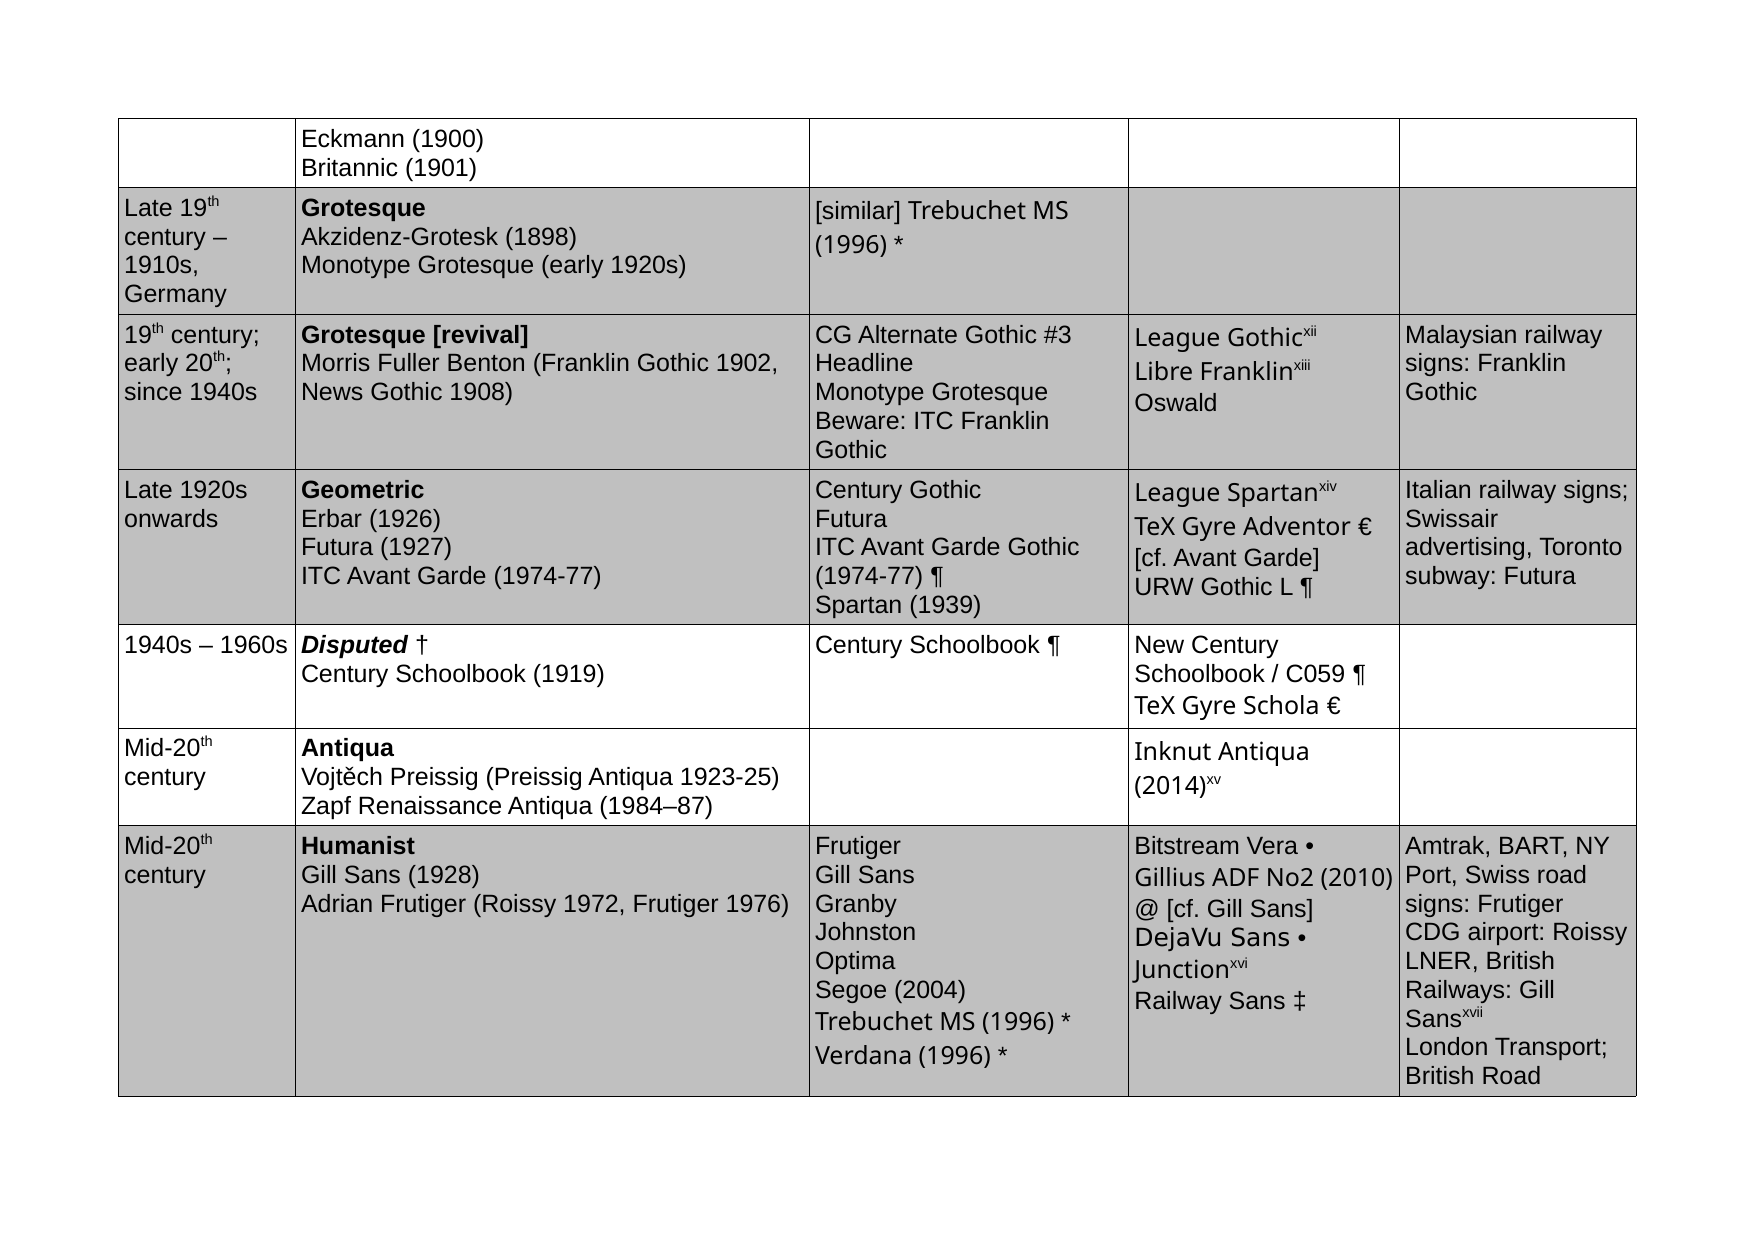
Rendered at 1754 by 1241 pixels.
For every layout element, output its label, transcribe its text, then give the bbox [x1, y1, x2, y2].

table_cell Amtrak, BART, NY Port, Swiss road signs: Frutiger CDG airport: Roissy LNER, British Railways: Gill Sans London Transport; British Road [1400, 826, 1636, 1096]
table_cell [1129, 188, 1399, 314]
table_cell Frutiger Gill Sans Granby Johnston Optima Segoe (2004) Trebuchet MS (1996) * Verdana (1996) * [810, 826, 1128, 1096]
table_cell [1400, 119, 1636, 187]
table_cell Mid-20th century [119, 826, 295, 1096]
table_cell Grotesque Akzidenz-Grotesk (1898) Monotype Grotesque (early 1920s) [296, 188, 809, 314]
table_cell Mid-20th century [119, 729, 295, 825]
table_cell [1400, 625, 1636, 727]
table_cell Italian railway signs; Swissair advertising, Toronto subway: Futura [1400, 470, 1636, 624]
table_cell [1400, 188, 1636, 314]
table_cell League Spartan TeX Gyre Adventor € [cf. Avant Garde] URW Gothic L ¶ [1129, 470, 1399, 624]
table_cell Late 19th century – 1910s, Germany [119, 188, 295, 314]
table_cell Bitstream Vera • Gillius ADF No2 (2010) @ [cf. Gill Sans] DejaVu Sans • Junction Railway Sans ‡ [1129, 826, 1399, 1096]
table_cell Humanist Gill Sans (1928) Adrian Frutiger (Roissy 1972, Frutiger 1976) [296, 826, 809, 1096]
table_cell Century Schoolbook ¶ [810, 625, 1128, 727]
table_cell Eckmann (1900) Britannic (1901) [296, 119, 809, 187]
table_cell [119, 119, 295, 187]
table_cell Antiqua Vojtěch Preissig (Preissig Antiqua 1923-25) Zapf Renaissance Antiqua (1984–87) [296, 729, 809, 825]
table_cell [similar] Trebuchet MS (1996) * [810, 188, 1128, 314]
table_cell 1940s – 1960s [119, 625, 295, 727]
table_cell Malaysian railway signs: Franklin Gothic [1400, 315, 1636, 469]
table_cell [810, 729, 1128, 825]
table_cell Century Gothic Futura ITC Avant Garde Gothic (1974-77) ¶ Spartan (1939) [810, 470, 1128, 624]
table_cell Disputed † Century Schoolbook (1919) [296, 625, 809, 727]
table_cell Grotesque [revival] Morris Fuller Benton (Franklin Gothic 1902, News Gothic 1908) [296, 315, 809, 469]
table_cell [1129, 119, 1399, 187]
table_cell 19th century; early 20th; since 1940s [119, 315, 295, 469]
table_cell [1400, 729, 1636, 825]
table_cell [810, 119, 1128, 187]
table_cell Late 1920s onwards [119, 470, 295, 624]
table_cell Inknut Antiqua (2014) [1129, 729, 1399, 825]
table_cell CG Alternate Gothic #3 Headline Monotype Grotesque Beware: ITC Franklin Gothic [810, 315, 1128, 469]
table_cell Geometric Erbar (1926) Futura (1927) ITC Avant Garde (1974-77) [296, 470, 809, 624]
table_cell League Gothic Libre Franklin Oswald [1129, 315, 1399, 469]
table_cell New Century Schoolbook / C059 ¶ TeX Gyre Schola € [1129, 625, 1399, 727]
